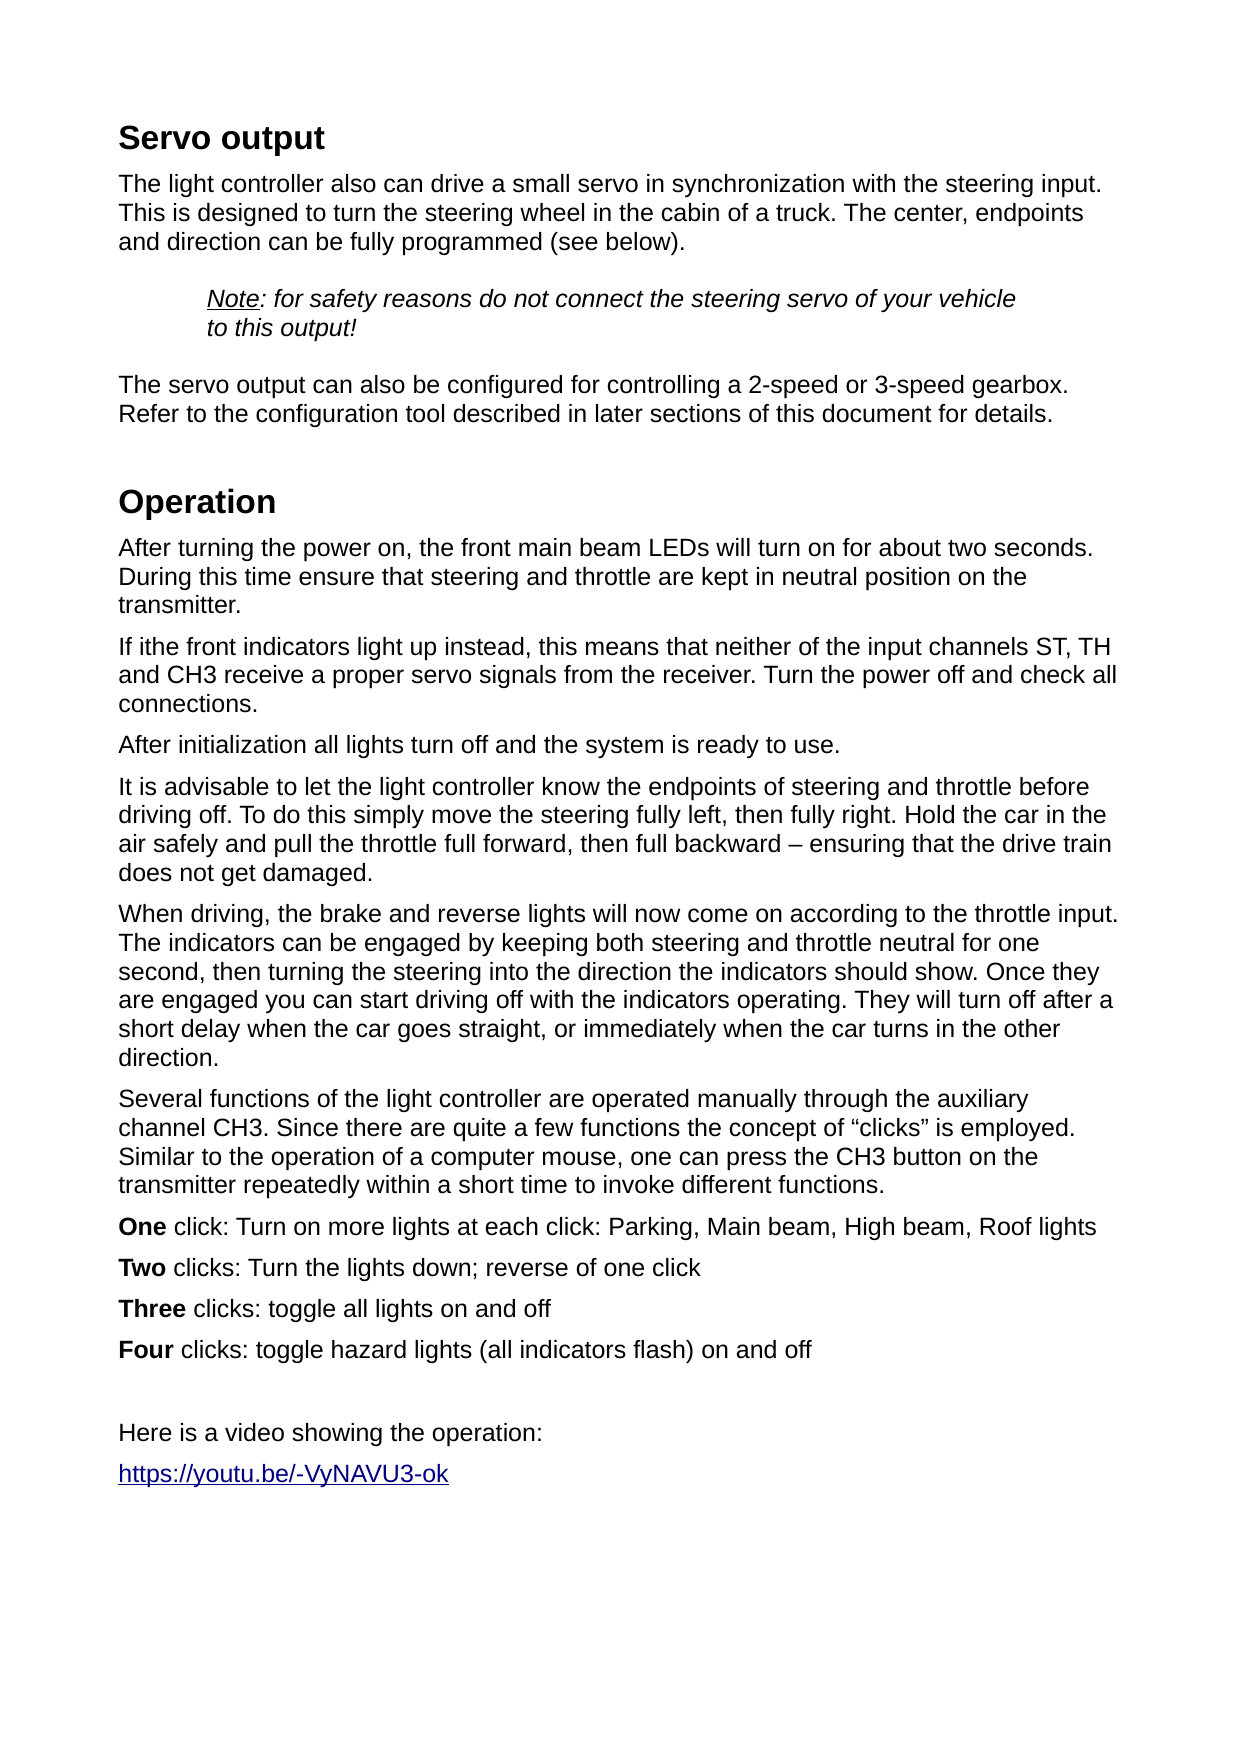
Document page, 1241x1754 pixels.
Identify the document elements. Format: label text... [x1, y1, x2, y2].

text Two clicks: Turn the lights down; reverse of one click [118, 1253, 1122, 1282]
text Here is a video showing the operation: [118, 1418, 1122, 1447]
text The servo output can also be configured for controlling a 2-speed or 3-speed gearbox. Refer to the configuration tool described in later sections of this document for details. [118, 371, 1122, 428]
text When driving, the brake and reverse lights will now come on according to the throttle input. The indicators can be engaged by keeping both steering and throttle neutral for one second, then turning the steering into the direction the indicators should show. Once they are engaged you can start driving off with the indicators operating. They will turn off after a short delay when the car goes straight, or immediately when the car turns in the other direction. [118, 899, 1122, 1072]
subtitle Operation [118, 482, 1122, 520]
text https://youtu.be/-VyNAVU3-ok [118, 1459, 1122, 1488]
text After turning the power on, the front main beam LEDs will turn on for about two seconds. During this time ensure that steering and throttle are kept in neutral position on the transmitter. [118, 533, 1122, 619]
subtitle Servo output [118, 118, 1122, 157]
text One click: Turn on more lights at each click: Parking, Main beam, High beam, Roof lights [118, 1212, 1122, 1240]
text The light controller also can drive a small servo in synchronization with the steering input. This is designed to turn the steering wheel in the cabin of a truck. The center, endpoints and direction can be fully programmed (see below). [118, 169, 1122, 256]
text Four clicks: toggle hazard lights (all indicators flash) on and off [118, 1335, 1122, 1364]
text After initialization all lights turn off and the system is ready to use. [118, 730, 1122, 759]
text It is advisable to let the light controller know the endpoints of steering and throttle before driving off. To do this simply move the steering fully left, then fully right. Hold the car in the air safely and pull the throttle full forward, then full backward – ensuring that the drive train does not get damaged. [118, 772, 1122, 887]
text If ithe front indicators light up instead, this means that neither of the input channels ST, TH and CH3 receive a proper servo signals from the receiver. Turn the power off and check all connections. [118, 632, 1122, 718]
text Several functions of the light controller are operated manually through the auxiliary channel CH3. Since there are quite a few functions the concept of “clicks” is employed. Similar to the operation of a computer mouse, one can press the CH3 button on the transmitter repeatedly within a short time to invoke different functions. [118, 1084, 1122, 1199]
text Three clicks: toggle all lights on and off [118, 1294, 1122, 1323]
text Note: for safety reasons do not connect the steering servo of your vehicle to this output! [207, 284, 1034, 342]
